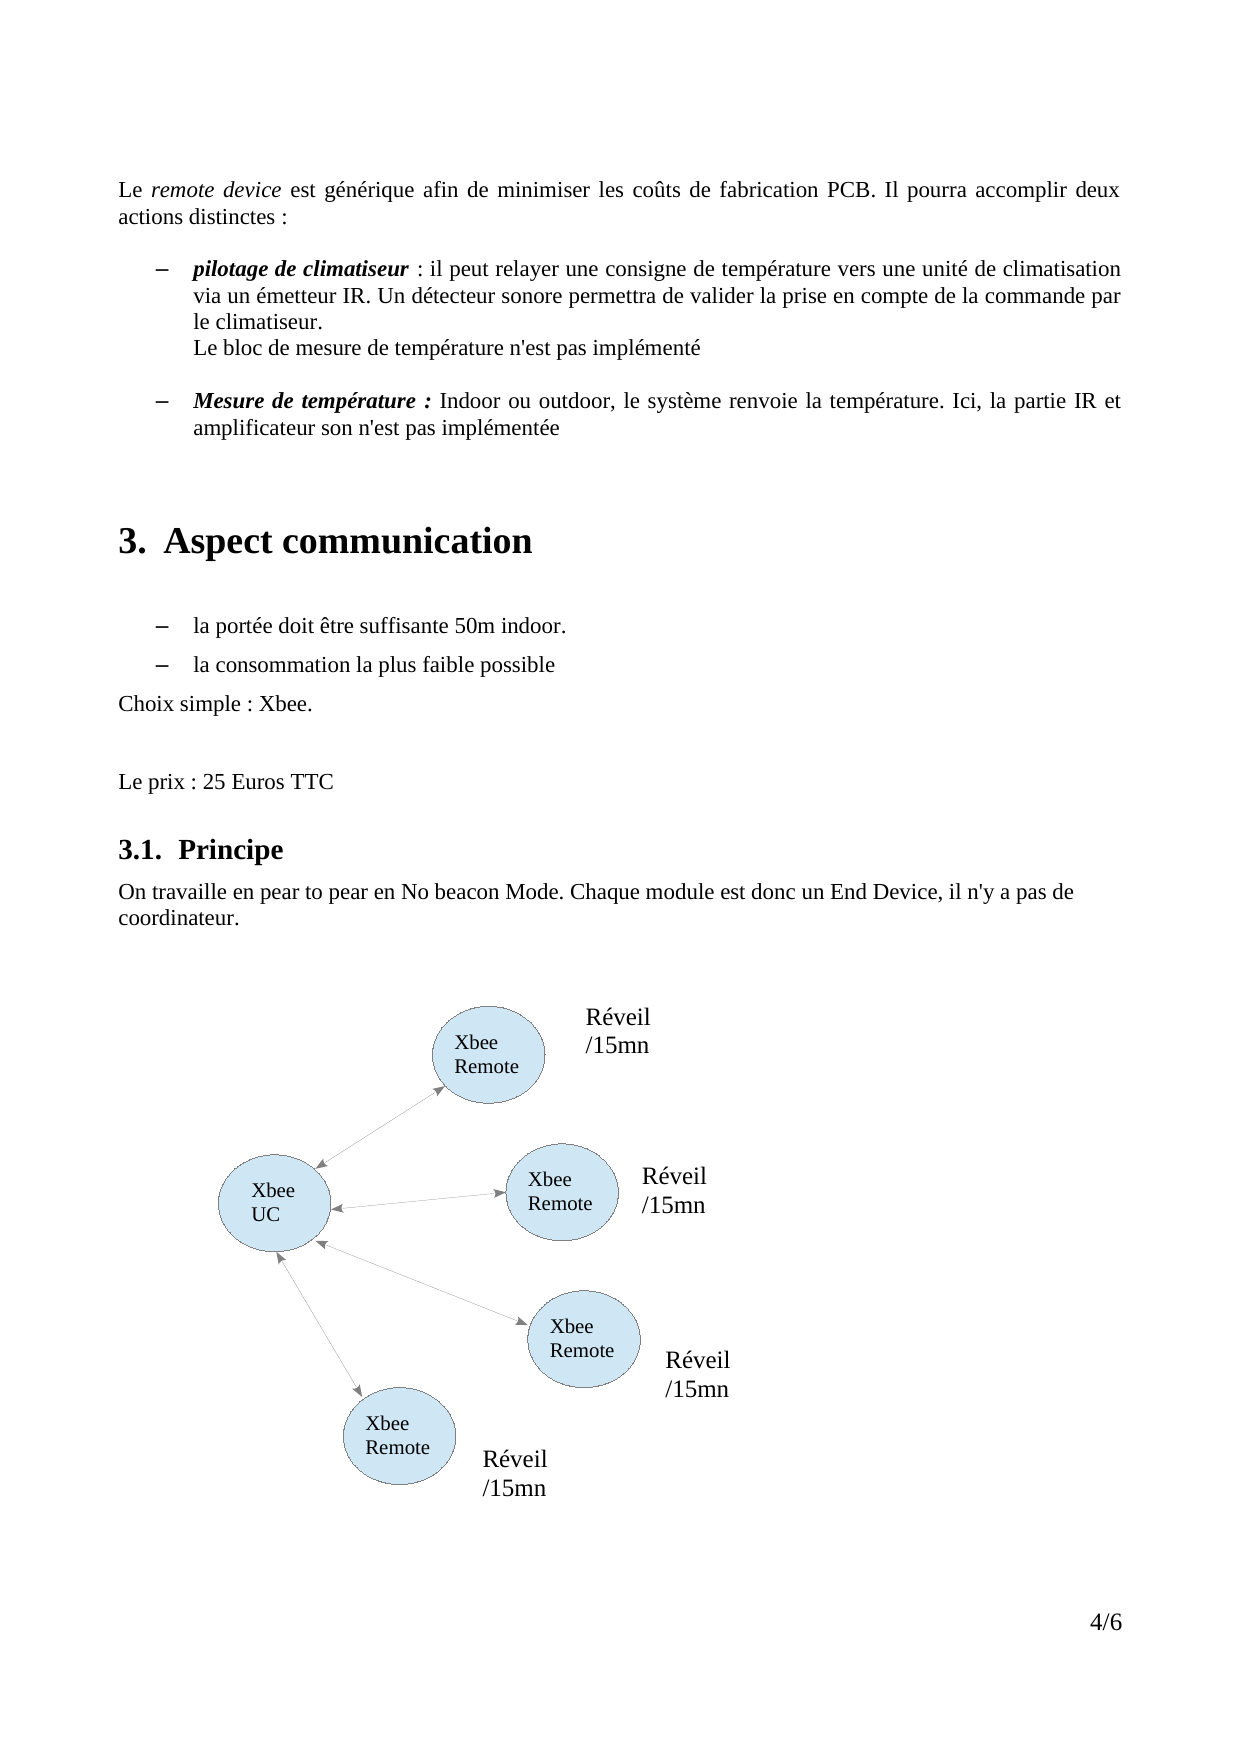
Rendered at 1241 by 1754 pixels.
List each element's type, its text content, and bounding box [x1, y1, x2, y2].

text Choix simple : Xbee. [118, 690, 1122, 717]
list Mesure de température : Indoor ou outdoor, le système renvoie la température. Ici, la partie IR et amplificateur son n'est pas implémentée [156, 387, 1122, 440]
list la portée doit être suffisante 50m indoor. [156, 613, 1122, 639]
text On travaille en pear to pear en No beacon Mode. Chaque module est donc un End Device, il n'y a pas de coordinateur. [118, 878, 1122, 931]
text Le prix : 25 Euros TTC [118, 768, 1122, 794]
text Le remote device est générique afin de minimiser les coûts de fabrication PCB. Il pourra accomplir deux actions distinctes : [118, 176, 1122, 229]
list pilotage de climatiseur : il peut relayer une consigne de température vers une unité de climatisation via un émetteur IR. Un détecteur sonore permettra de valider la prise en compte de la commande par le climatiseur. [156, 255, 1122, 334]
subtitle Aspect communication [118, 518, 1122, 561]
list la consommation la plus faible possible [156, 651, 1122, 678]
subtitle Principe [118, 832, 1122, 865]
list Le bloc de mesure de température n'est pas implémenté [156, 334, 1122, 361]
